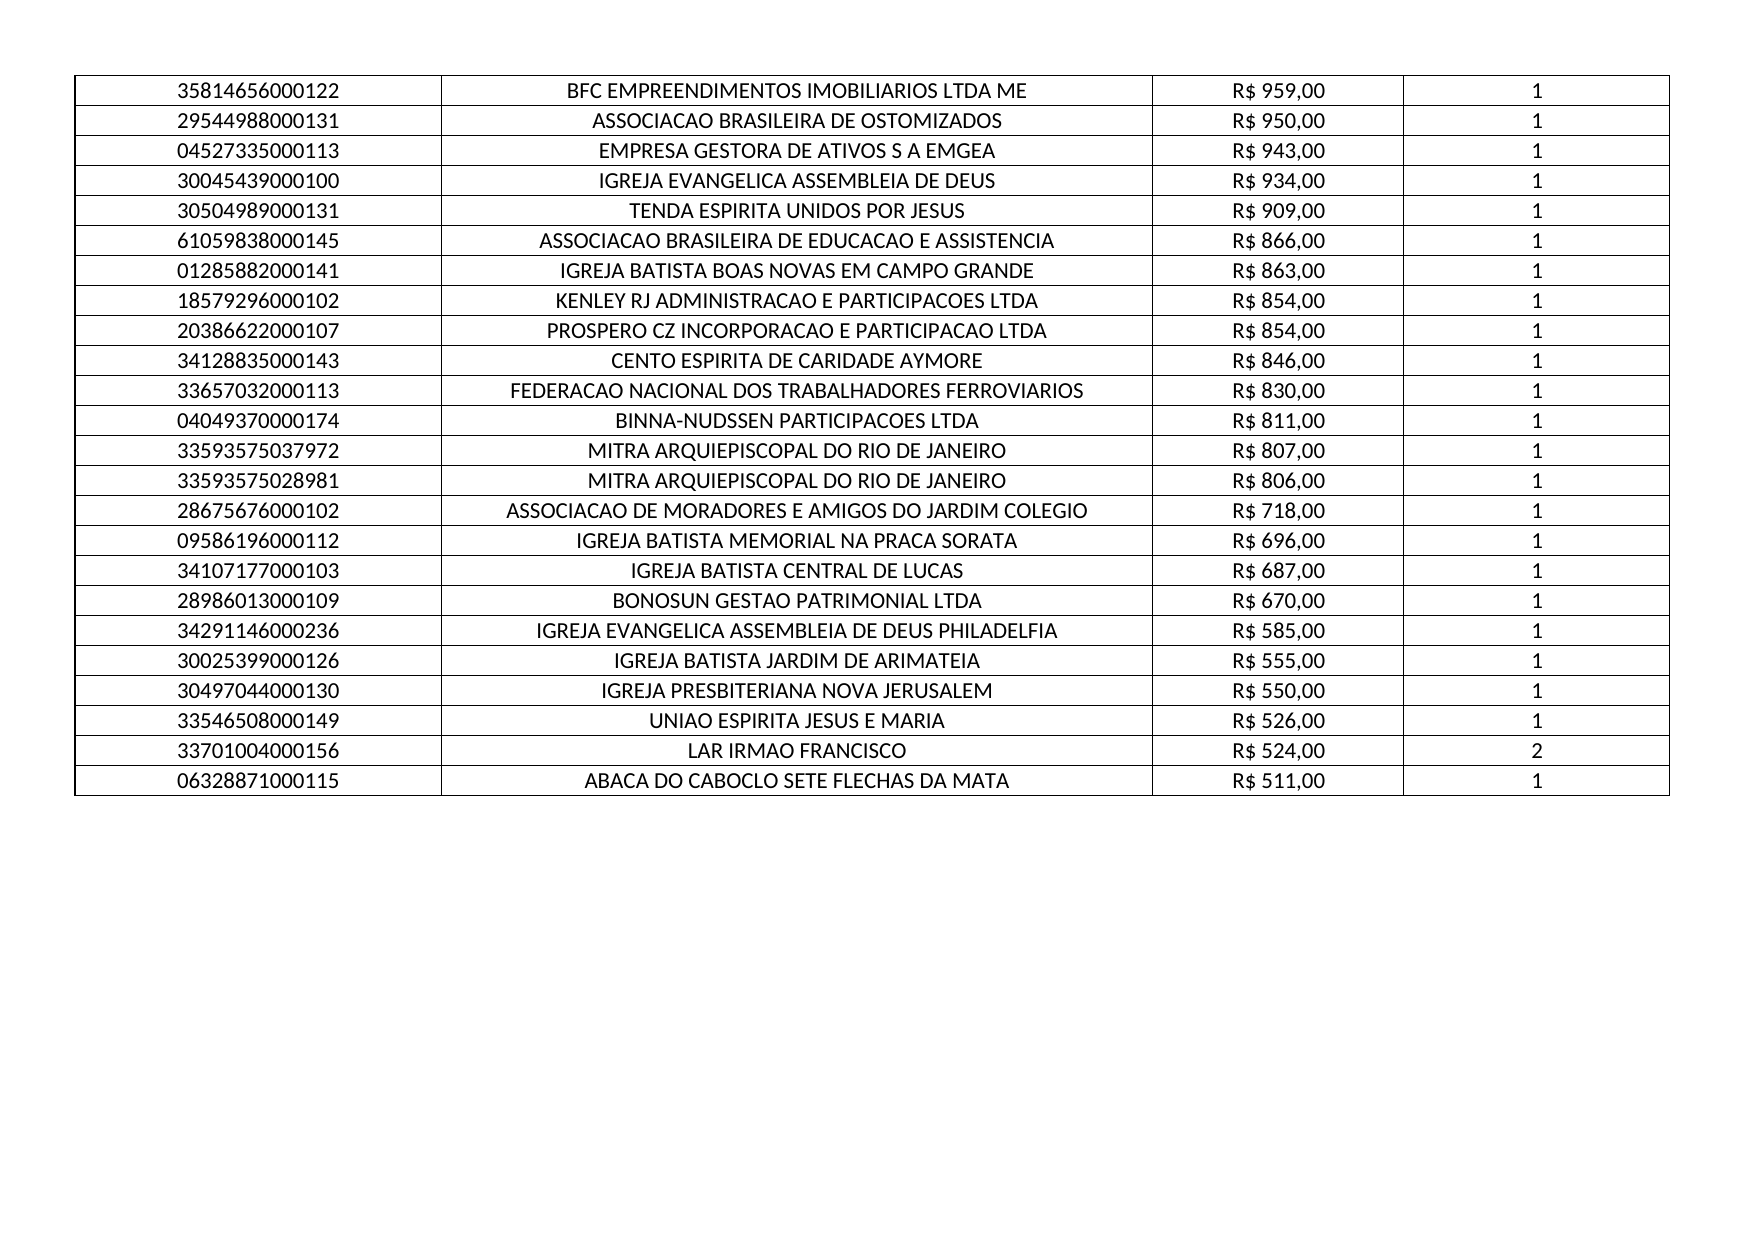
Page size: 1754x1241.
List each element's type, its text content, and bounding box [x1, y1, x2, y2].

table_cell R$ 696,00 [1153, 526, 1403, 555]
table_cell 35814656000122 [76, 76, 441, 105]
table_cell R$ 807,00 [1153, 436, 1403, 465]
table_cell 1 [1404, 226, 1669, 255]
table_cell R$ 854,00 [1153, 286, 1403, 315]
table_cell EMPRESA GESTORA DE ATIVOS S A EMGEA [442, 136, 1152, 165]
table_cell 1 [1404, 556, 1669, 585]
table_cell FEDERACAO NACIONAL DOS TRABALHADORES FERROVIARIOS [442, 376, 1152, 405]
table_cell IGREJA BATISTA MEMORIAL NA PRACA SORATA [442, 526, 1152, 555]
table_cell 1 [1404, 196, 1669, 225]
table_cell R$ 943,00 [1153, 136, 1403, 165]
table_cell 28986013000109 [76, 586, 441, 615]
table_cell CENTO ESPIRITA DE CARIDADE AYMORE [442, 346, 1152, 375]
table_cell R$ 687,00 [1153, 556, 1403, 585]
table_cell ABACA DO CABOCLO SETE FLECHAS DA MATA [442, 766, 1152, 795]
table_cell UNIAO ESPIRITA JESUS E MARIA [442, 706, 1152, 735]
table_cell 1 [1404, 676, 1669, 705]
table_cell R$ 806,00 [1153, 466, 1403, 495]
table_cell 1 [1404, 466, 1669, 495]
table_cell IGREJA PRESBITERIANA NOVA JERUSALEM [442, 676, 1152, 705]
table_cell BONOSUN GESTAO PATRIMONIAL LTDA [442, 586, 1152, 615]
table_cell MITRA ARQUIEPISCOPAL DO RIO DE JANEIRO [442, 436, 1152, 465]
table_cell LAR IRMAO FRANCISCO [442, 736, 1152, 765]
table_cell R$ 524,00 [1153, 736, 1403, 765]
table_cell R$ 585,00 [1153, 616, 1403, 645]
table_cell IGREJA EVANGELICA ASSEMBLEIA DE DEUS [442, 166, 1152, 195]
table_cell R$ 511,00 [1153, 766, 1403, 795]
table_cell R$ 934,00 [1153, 166, 1403, 195]
table_cell MITRA ARQUIEPISCOPAL DO RIO DE JANEIRO [442, 466, 1152, 495]
table_cell 1 [1404, 166, 1669, 195]
table_cell KENLEY RJ ADMINISTRACAO E PARTICIPACOES LTDA [442, 286, 1152, 315]
table_cell 30497044000130 [76, 676, 441, 705]
table_cell 33657032000113 [76, 376, 441, 405]
table_cell 1 [1404, 286, 1669, 315]
table_cell 30504989000131 [76, 196, 441, 225]
table_cell 1 [1404, 316, 1669, 345]
table_cell 1 [1404, 436, 1669, 465]
table_cell 1 [1404, 376, 1669, 405]
table_cell 1 [1404, 706, 1669, 735]
table_cell ASSOCIACAO DE MORADORES E AMIGOS DO JARDIM COLEGIO [442, 496, 1152, 525]
table_cell 20386622000107 [76, 316, 441, 345]
table_cell 34107177000103 [76, 556, 441, 585]
table_cell R$ 863,00 [1153, 256, 1403, 285]
table_cell IGREJA BATISTA JARDIM DE ARIMATEIA [442, 646, 1152, 675]
table_cell 1 [1404, 646, 1669, 675]
table_cell 30045439000100 [76, 166, 441, 195]
table_cell PROSPERO CZ INCORPORACAO E PARTICIPACAO LTDA [442, 316, 1152, 345]
table_cell 30025399000126 [76, 646, 441, 675]
table_cell 33546508000149 [76, 706, 441, 735]
table_cell R$ 854,00 [1153, 316, 1403, 345]
table_cell R$ 959,00 [1153, 76, 1403, 105]
table_cell 33701004000156 [76, 736, 441, 765]
table_cell R$ 846,00 [1153, 346, 1403, 375]
table_cell 04527335000113 [76, 136, 441, 165]
table_cell 1 [1404, 526, 1669, 555]
table_cell 01285882000141 [76, 256, 441, 285]
table_cell R$ 909,00 [1153, 196, 1403, 225]
table_cell R$ 811,00 [1153, 406, 1403, 435]
table_cell 1 [1404, 406, 1669, 435]
table_cell ASSOCIACAO BRASILEIRA DE OSTOMIZADOS [442, 106, 1152, 135]
table_cell R$ 670,00 [1153, 586, 1403, 615]
table_cell 1 [1404, 136, 1669, 165]
table_cell 34291146000236 [76, 616, 441, 645]
table_cell 1 [1404, 766, 1669, 795]
table_cell 1 [1404, 76, 1669, 105]
table_cell BINNA-NUDSSEN PARTICIPACOES LTDA [442, 406, 1152, 435]
table_cell 28675676000102 [76, 496, 441, 525]
table_cell 1 [1404, 616, 1669, 645]
table_cell 61059838000145 [76, 226, 441, 255]
table_cell 33593575028981 [76, 466, 441, 495]
table_cell TENDA ESPIRITA UNIDOS POR JESUS [442, 196, 1152, 225]
table_cell 1 [1404, 496, 1669, 525]
table_cell IGREJA EVANGELICA ASSEMBLEIA DE DEUS PHILADELFIA [442, 616, 1152, 645]
table_cell 2 [1404, 736, 1669, 765]
table_cell R$ 550,00 [1153, 676, 1403, 705]
table_cell R$ 950,00 [1153, 106, 1403, 135]
table_cell ASSOCIACAO BRASILEIRA DE EDUCACAO E ASSISTENCIA [442, 226, 1152, 255]
table_cell 33593575037972 [76, 436, 441, 465]
table_cell 09586196000112 [76, 526, 441, 555]
table_cell R$ 830,00 [1153, 376, 1403, 405]
table_cell R$ 866,00 [1153, 226, 1403, 255]
table_cell 1 [1404, 346, 1669, 375]
table_cell R$ 555,00 [1153, 646, 1403, 675]
table_cell 06328871000115 [76, 766, 441, 795]
table_cell 1 [1404, 256, 1669, 285]
table_cell 18579296000102 [76, 286, 441, 315]
table_cell 1 [1404, 586, 1669, 615]
table_cell 29544988000131 [76, 106, 441, 135]
table_cell IGREJA BATISTA CENTRAL DE LUCAS [442, 556, 1152, 585]
table_cell 34128835000143 [76, 346, 441, 375]
table_cell 04049370000174 [76, 406, 441, 435]
table_cell R$ 526,00 [1153, 706, 1403, 735]
table_cell 1 [1404, 106, 1669, 135]
table_cell BFC EMPREENDIMENTOS IMOBILIARIOS LTDA ME [442, 76, 1152, 105]
table_cell IGREJA BATISTA BOAS NOVAS EM CAMPO GRANDE [442, 256, 1152, 285]
table_cell R$ 718,00 [1153, 496, 1403, 525]
